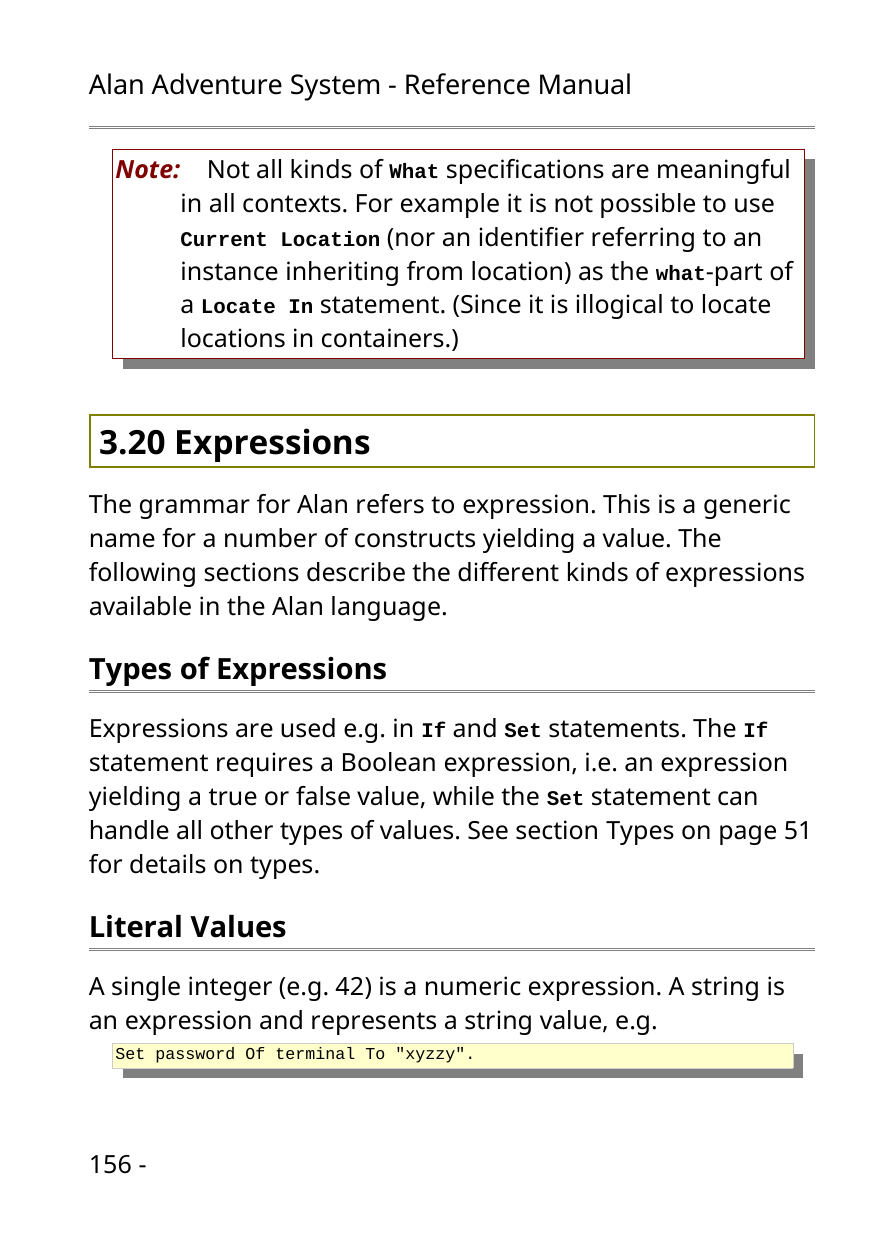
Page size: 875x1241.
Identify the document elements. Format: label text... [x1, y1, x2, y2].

text A single integer (e.g. 42) is a numeric expression. A string is an expression and represents a string value, e.g. [88, 969, 815, 1037]
text The grammar for Alan refers to expression. This is a generic name for a number of constructs yielding a value. The following sections describe the different kinds of expressions available in the Alan language. [88, 487, 815, 623]
subtitle Literal Values [88, 906, 815, 950]
text Set password Of terminal To "xyzzy". [113, 1044, 793, 1068]
subtitle Expressions [91, 416, 814, 466]
subtitle Types of Expressions [88, 648, 815, 692]
list Not all kinds of What specifications are meaningful in all contexts. For example it is not possible to use Current Location (nor an identifier referring to an instance inheriting from location) as the what-part of a Locate In statement. (Since it is illogical to locate locations in containers.) [113, 150, 804, 358]
text Expressions are used e.g. in If and Set statements. The If statement re­quires a Boolean expression, i.e. an expression yielding a true or false value, while the Set statement can handle all other types of values. See section Types on page 40 for details on types. [88, 711, 815, 881]
